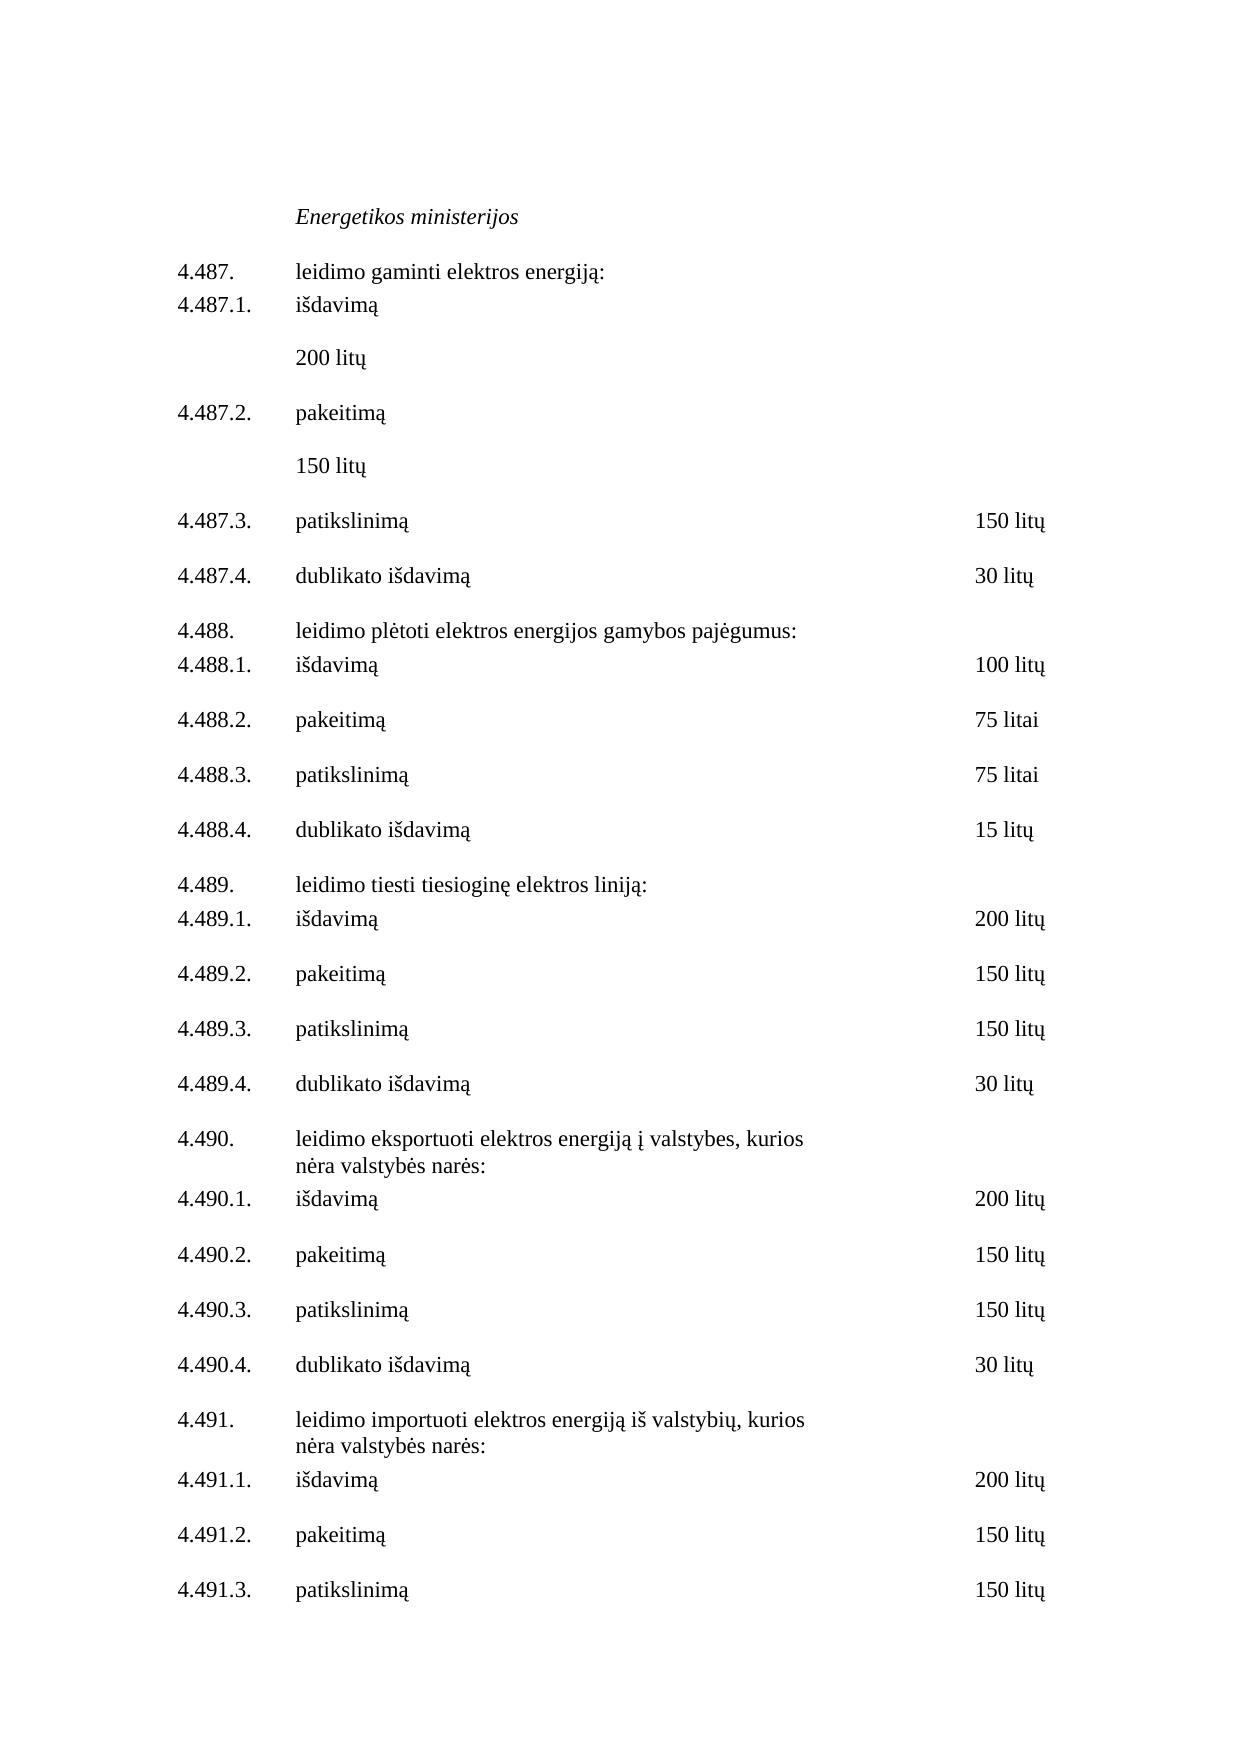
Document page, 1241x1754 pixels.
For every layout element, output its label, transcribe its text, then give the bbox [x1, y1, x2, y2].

text 4.491.1. išdavimą 200 litų [177, 1466, 1122, 1492]
text 4.487.3. patikslinimą 150 litų [177, 507, 1122, 533]
text 4.490.4. dublikato išdavimą 30 litų [177, 1351, 1122, 1377]
text 4.490. leidimo eksportuoti elektros energiją į valstybes, kurios [177, 1126, 827, 1152]
text 4.488.1. išdavimą 100 litų [177, 651, 1122, 677]
text 4.487.4. dublikato išdavimą 30 litų [177, 562, 1122, 589]
text 4.490.3. patikslinimą 150 litų [177, 1296, 1122, 1322]
text 4.490.2. pakeitimą 150 litų [177, 1241, 1122, 1267]
text 4.487.2. pakeitimą 150 litų [177, 399, 930, 478]
text 4.488.2. pakeitimą 75 litai [177, 706, 1122, 732]
text 4.488.3. patikslinimą 75 litai [177, 761, 1122, 788]
text 4.488.4. dublikato išdavimą 15 litų [177, 816, 1122, 843]
text 4.490.1. išdavimą 200 litų [177, 1186, 1122, 1212]
text Energetikos ministerijos [295, 203, 1122, 229]
text 4.489.3. patikslinimą 150 litų [177, 1015, 1122, 1042]
text 4.489. leidimo tiesti tiesioginę elektros liniją: [177, 871, 1122, 898]
text 4.491.3. patikslinimą 150 litų [177, 1576, 1122, 1602]
text 4.487. leidimo gaminti elektros energiją: [177, 258, 1122, 284]
text 4.489.2. pakeitimą 150 litų [177, 960, 1122, 987]
text nėra valstybės narės: [177, 1152, 827, 1178]
text 4.491. leidimo importuoti elektros energiją iš valstybių, kurios [177, 1406, 842, 1432]
text 4.489.4. dublikato išdavimą 30 litų [177, 1070, 1122, 1097]
text 4.488. leidimo plėtoti elektros energijos gamybos pajėgumus: [177, 617, 1122, 644]
text 4.489.1. išdavimą 200 litų [177, 905, 1122, 931]
text 4.491.2. pakeitimą 150 litų [177, 1521, 1122, 1547]
text nėra valstybės narės: [177, 1432, 842, 1459]
text 4.487.1. išdavimą 200 litų [177, 292, 930, 371]
